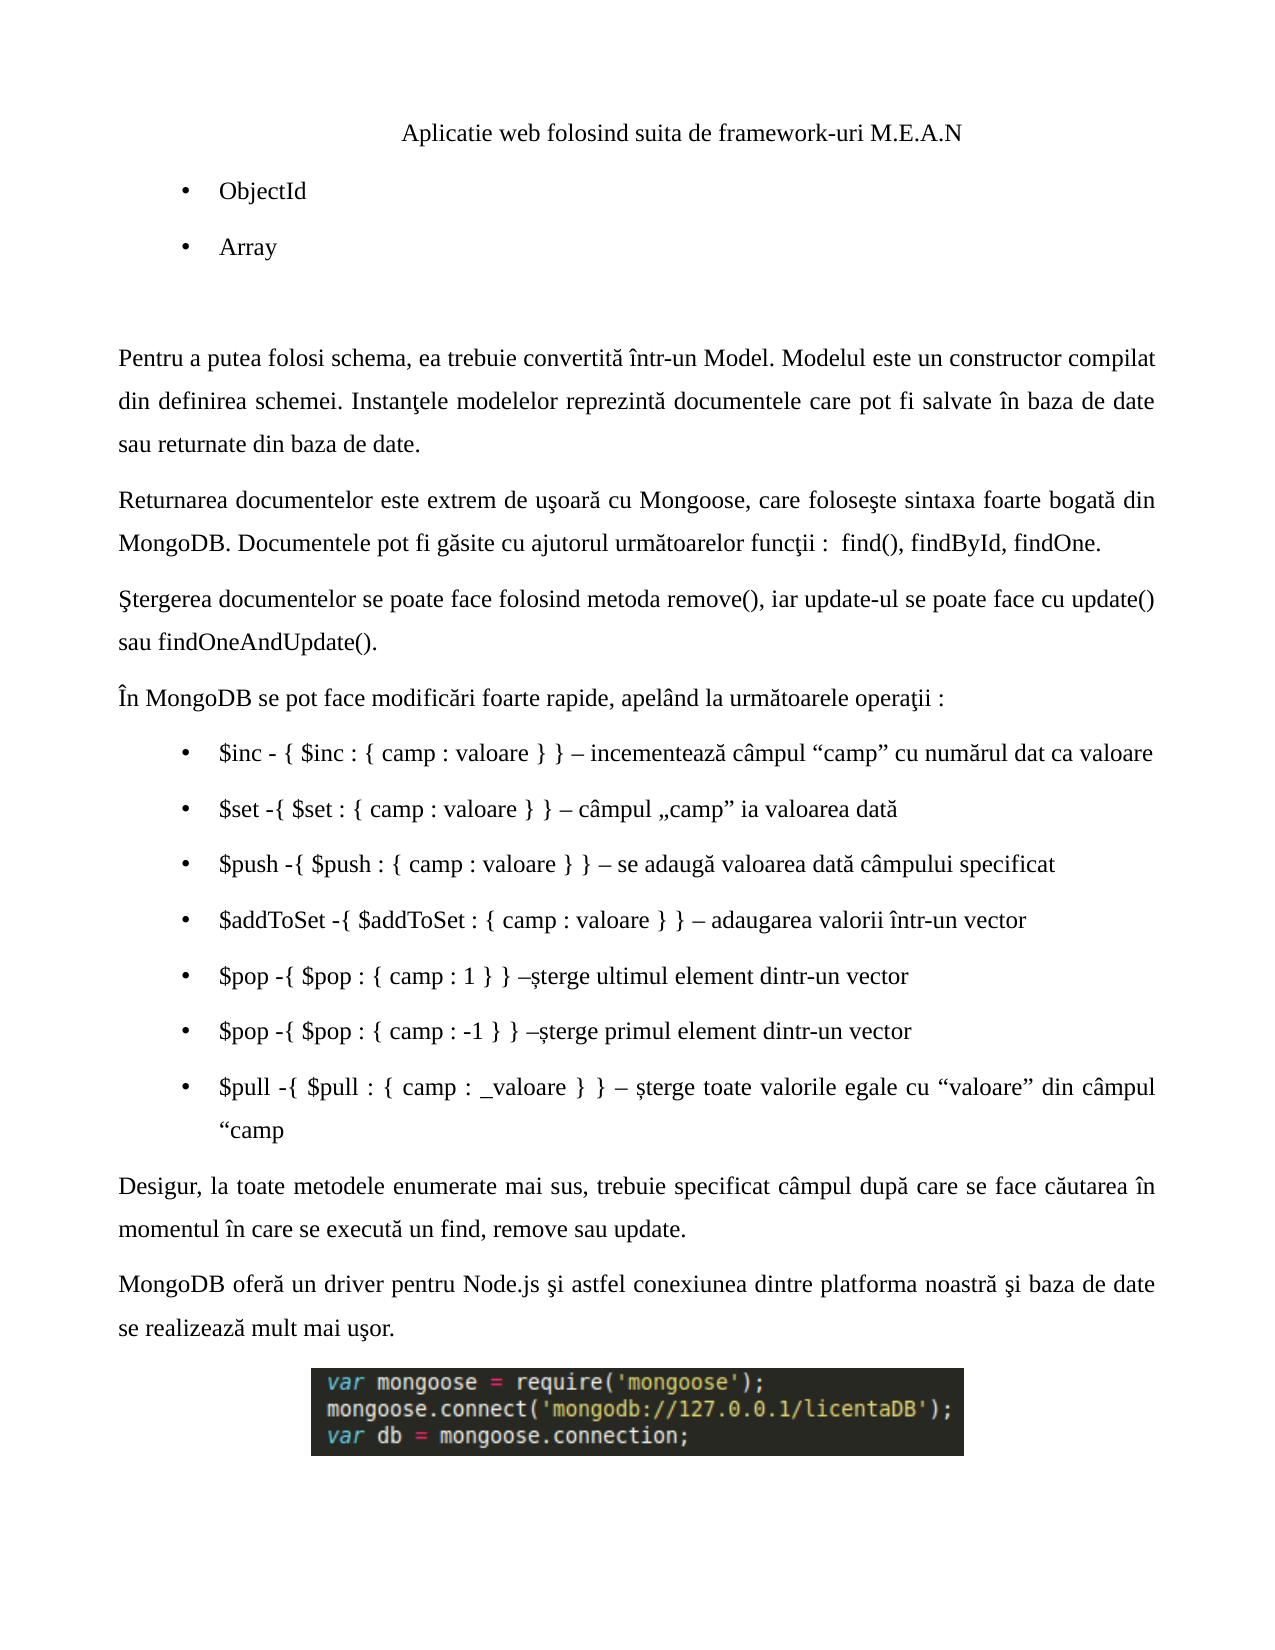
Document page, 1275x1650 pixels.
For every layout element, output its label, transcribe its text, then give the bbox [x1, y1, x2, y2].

text Desigur, la toate metodele enumerate mai sus, trebuie specificat câmpul după care se face căutarea în momentul în care se execută un find, remove sau update. [118, 1171, 1157, 1243]
list $pop -{ $pop : { camp : -1 } } –șterge primul element dintr-un vector [181, 1016, 1157, 1045]
text Pentru a putea folosi schema, ea trebuie convertită într-un Model. Modelul este un constructor compilat din definirea schemei. Instanţele modelelor reprezintă documentele care pot fi salvate în baza de date sau returnate din baza de date. [118, 343, 1157, 458]
list Array [181, 232, 1157, 261]
text În MongoDB se pot face modificări foarte rapide, apelând la următoarele operaţii : [118, 683, 1157, 711]
list $pull -{ $pull : { camp : _valoare } } – șterge toate valorile egale cu “valoare” din câmpul “camp [181, 1072, 1157, 1144]
list $addToSet -{ $addToSet : { camp : valoare } } – adaugarea valorii într-un vector [181, 905, 1157, 934]
picture [311, 1368, 964, 1456]
list $set -{ $set : { camp : valoare } } – câmpul „camp” ia valoarea dată [181, 794, 1157, 823]
list $pop -{ $pop : { camp : 1 } } –șterge ultimul element dintr-un vector [181, 961, 1157, 989]
text Ştergerea documentelor se poate face folosind metoda remove(), iar update-ul se poate face cu update() sau findOneAndUpdate(). [118, 584, 1157, 656]
list $push -{ $push : { camp : valoare } } – se adaugă valoarea dată câmpului specificat [181, 849, 1157, 878]
text Returnarea documentelor este extrem de uşoară cu Mongoose, care foloseşte sintaxa foarte bogată din MongoDB. Documentele pot fi găsite cu ajutorul următoarelor funcţii : find(), findById, findOne. [118, 485, 1157, 557]
list $inc - { $inc : { camp : valoare } } – incementează câmpul “camp” cu numărul dat ca valoare [181, 738, 1157, 767]
list ObjectId [181, 176, 1157, 205]
text MongoDB oferă un driver pentru Node.js şi astfel conexiunea dintre platforma noastră şi baza de date se realizează mult mai uşor. [118, 1269, 1157, 1341]
